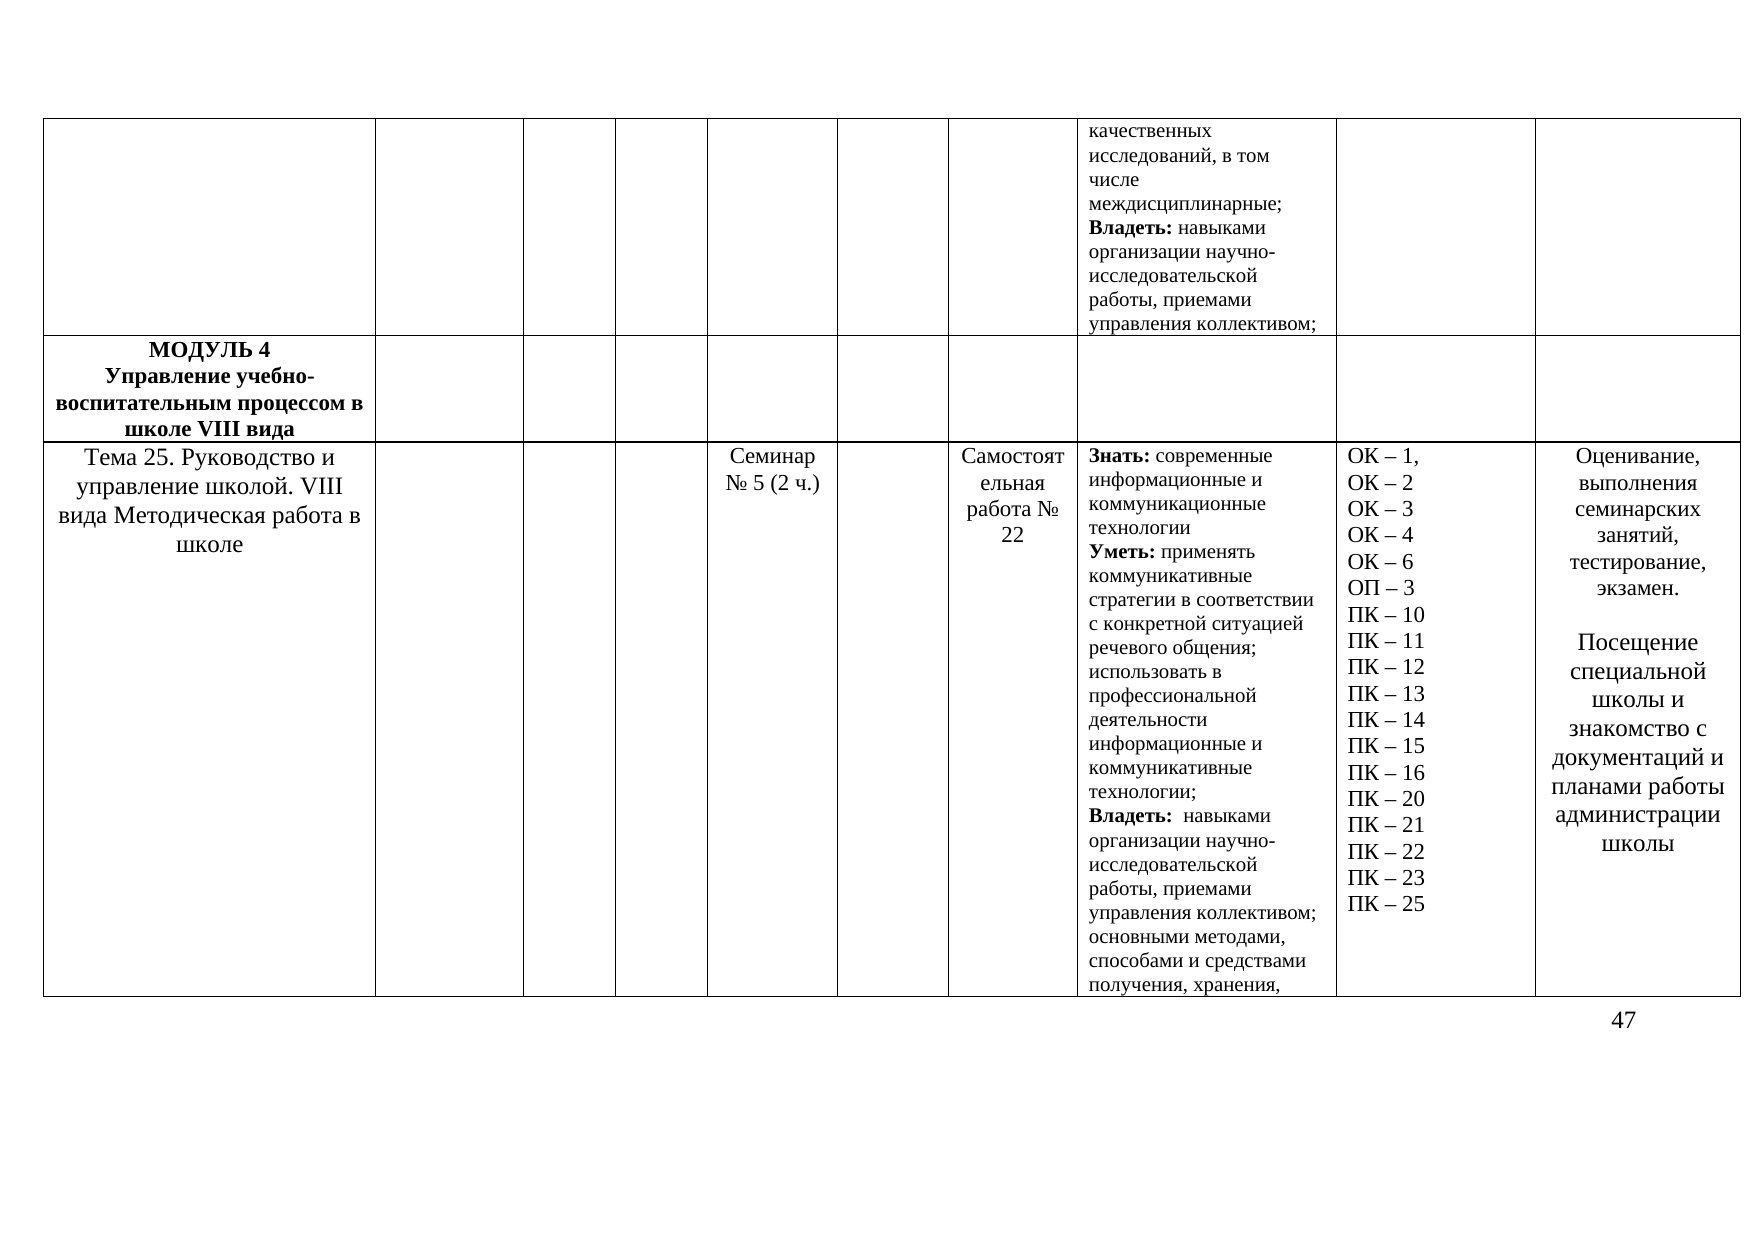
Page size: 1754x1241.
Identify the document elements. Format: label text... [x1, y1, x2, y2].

table_cell [616, 336, 707, 441]
table_cell [949, 336, 1077, 441]
table_cell [838, 119, 948, 335]
table_cell МОДУЛЬ 4 Управление учебно-воспитательным процессом в школе VIII вида [44, 336, 375, 441]
table_cell Семинар № 5 (2 ч.) [708, 443, 837, 996]
table_cell [616, 443, 707, 996]
table_cell [376, 443, 523, 996]
table_cell ОК – 1, ОК – 2 ОК – 3 ОК – 4 ОК – 6 ОП – 3 ПК – 10 ПК – 11 ПК – 12 ПК – 13 ПК – 14 ПК – 15 ПК – 16 ПК – 20 ПК – 21 ПК – 22 ПК – 23 ПК – 25 [1337, 443, 1535, 996]
table_cell [708, 336, 837, 441]
table_cell [524, 443, 615, 996]
table_cell [376, 336, 523, 441]
table_cell [1078, 336, 1336, 441]
table_cell [838, 336, 948, 441]
table_cell Знать: современные информационные и коммуникационные технологии Уметь: применять коммуникативные стратегии в соответствии с конкретной ситуацией речевого общения; использовать в профессиональной деятельности информационные и коммуникативные технологии; Владеть: навыками организации научно-исследовательской работы, приемами управления коллективом; основными методами, способами и средствами получения, хранения, [1078, 443, 1336, 996]
table_cell Оценивание, выполнения семинарских занятий, тестирование, экзамен. Посещение специальной школы и знакомство с документаций и планами работы администрации школы [1536, 443, 1740, 996]
table_cell Тема 25. Руководство и управление школой. VIII вида Методическая работа в школе [44, 443, 375, 996]
table_cell [1337, 336, 1535, 441]
table_cell [524, 119, 615, 335]
table_cell [44, 119, 375, 335]
table_cell [616, 119, 707, 335]
table_cell [708, 119, 837, 335]
table_cell [1337, 119, 1535, 335]
table_cell [376, 119, 523, 335]
table_cell [1536, 336, 1740, 441]
table_cell [524, 336, 615, 441]
table_cell [838, 443, 948, 996]
table_cell [1536, 119, 1740, 335]
table_cell Самостоятельная работа № 22 [949, 443, 1077, 996]
table_cell качественных исследований, в том числе междисциплинарные; Владеть: навыками организации научно-исследовательской работы, приемами управления коллективом; [1078, 119, 1336, 335]
table_cell [949, 119, 1077, 335]
